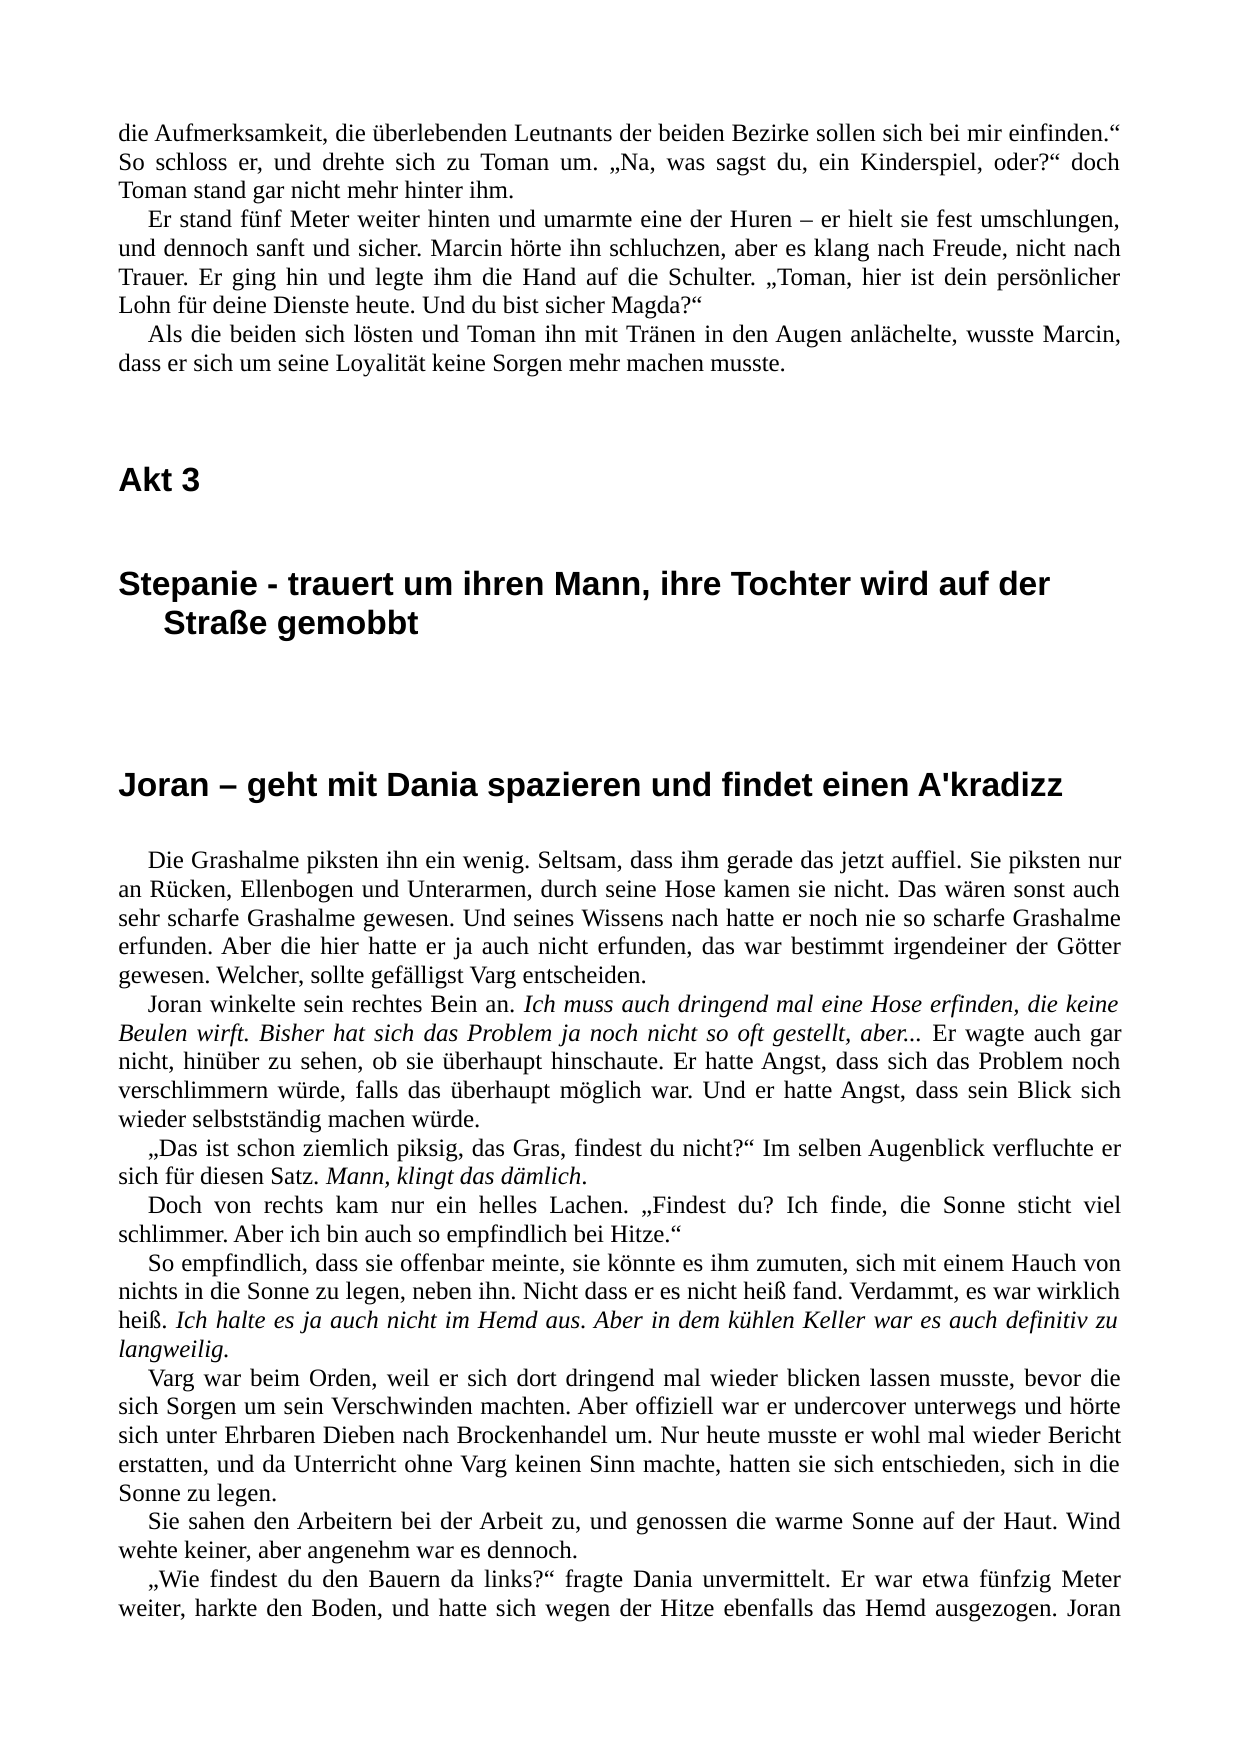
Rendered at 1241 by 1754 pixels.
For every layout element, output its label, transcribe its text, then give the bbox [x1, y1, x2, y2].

text Er stand fünf Meter weiter hinten und umarmte eine der Huren – er hielt sie fest umschlungen, und dennoch sanft und sicher. Marcin hörte ihn schluchzen, aber es klang nach Freude, nicht nach Trauer. Er ging hin und legte ihm die Hand auf die Schulter. „Toman, hier ist dein persönlicher Lohn für deine Dienste heute. Und du bist sicher Magda?“ [118, 204, 1122, 319]
text Joran winkelte sein rechtes Bein an. Ich muss auch dringend mal eine Hose erfinden, die keine Beulen wirft. Bisher hat sich das Problem ja noch nicht so oft gestellt, aber... Er wagte auch gar nicht, hinüber zu sehen, ob sie überhaupt hinschaute. Er hatte Angst, dass sich das Problem noch verschlimmern würde, falls das überhaupt möglich war. Und er hatte Angst, dass sein Blick sich wieder selbstständig machen würde. [118, 989, 1122, 1133]
text So empfindlich, dass sie offenbar meinte, sie könnte es ihm zumuten, sich mit einem Hauch von nichts in die Sonne zu legen, neben ihn. Nicht dass er es nicht heiß fand. Verdammt, es war wirklich heiß. Ich halte es ja auch nicht im Hemd aus. Aber in dem kühlen Keller war es auch definitiv zu langweilig. [118, 1248, 1122, 1363]
text Die Grashalme piksten ihn ein wenig. Seltsam, dass ihm gerade das jetzt auffiel. Sie piksten nur an Rücken, Ellenbogen und Unterarmen, durch seine Hose kamen sie nicht. Das wären sonst auch sehr scharfe Grashalme gewesen. Und seines Wissens nach hatte er noch nie so scharfe Grashalme erfunden. Aber die hier hatte er ja auch nicht erfunden, das war bestimmt irgendeiner der Götter gewesen. Welcher, sollte gefälligst Varg entscheiden. [118, 845, 1122, 989]
text Als die beiden sich lösten und Toman ihn mit Tränen in den Augen anlächelte, wusste Marcin, dass er sich um seine Loyalität keine Sorgen mehr machen musste. [118, 319, 1122, 377]
subtitle Joran – geht mit Dania spazieren und findet einen A'kradizz [118, 765, 1122, 804]
subtitle Stepanie - trauert um ihren Mann, ihre Tochter wird auf der Straße gemobbt [118, 564, 1122, 642]
text Sie sahen den Arbeitern bei der Arbeit zu, und genossen die warme Sonne auf der Haut. Wind wehte keiner, aber angenehm war es dennoch. [118, 1506, 1122, 1564]
text Doch von rechts kam nur ein helles Lachen. „Findest du? Ich finde, die Sonne sticht viel schlimmer. Aber ich bin auch so empfindlich bei Hitze.“ [118, 1190, 1122, 1248]
text die Aufmerksamkeit, die überlebenden Leutnants der beiden Bezirke sollen sich bei mir einfinden.“ So schloss er, und drehte sich zu Toman um. „Na, was sagst du, ein Kinderspiel, oder?“ doch Toman stand gar nicht mehr hinter ihm. [118, 118, 1122, 204]
text „Wie findest du den Bauern da links?“ fragte Dania unvermittelt. Er war etwa fünfzig Meter weiter, harkte den Boden, und hatte sich wegen der Hitze ebenfalls das Hemd ausgezogen. Joran [118, 1564, 1122, 1621]
text „Das ist schon ziemlich piksig, das Gras, findest du nicht?“ Im selben Augenblick verfluchte er sich für diesen Satz. Mann, klingt das dämlich. [118, 1133, 1122, 1190]
text Varg war beim Orden, weil er sich dort dringend mal wieder blicken lassen musste, bevor die sich Sorgen um sein Verschwinden machten. Aber offiziell war er undercover unterwegs und hörte sich unter Ehrbaren Dieben nach Brockenhandel um. Nur heute musste er wohl mal wieder Bericht erstatten, und da Unterricht ohne Varg keinen Sinn machte, hatten sie sich entschieden, sich in die Sonne zu legen. [118, 1363, 1122, 1506]
subtitle Akt 3 [118, 459, 1122, 498]
